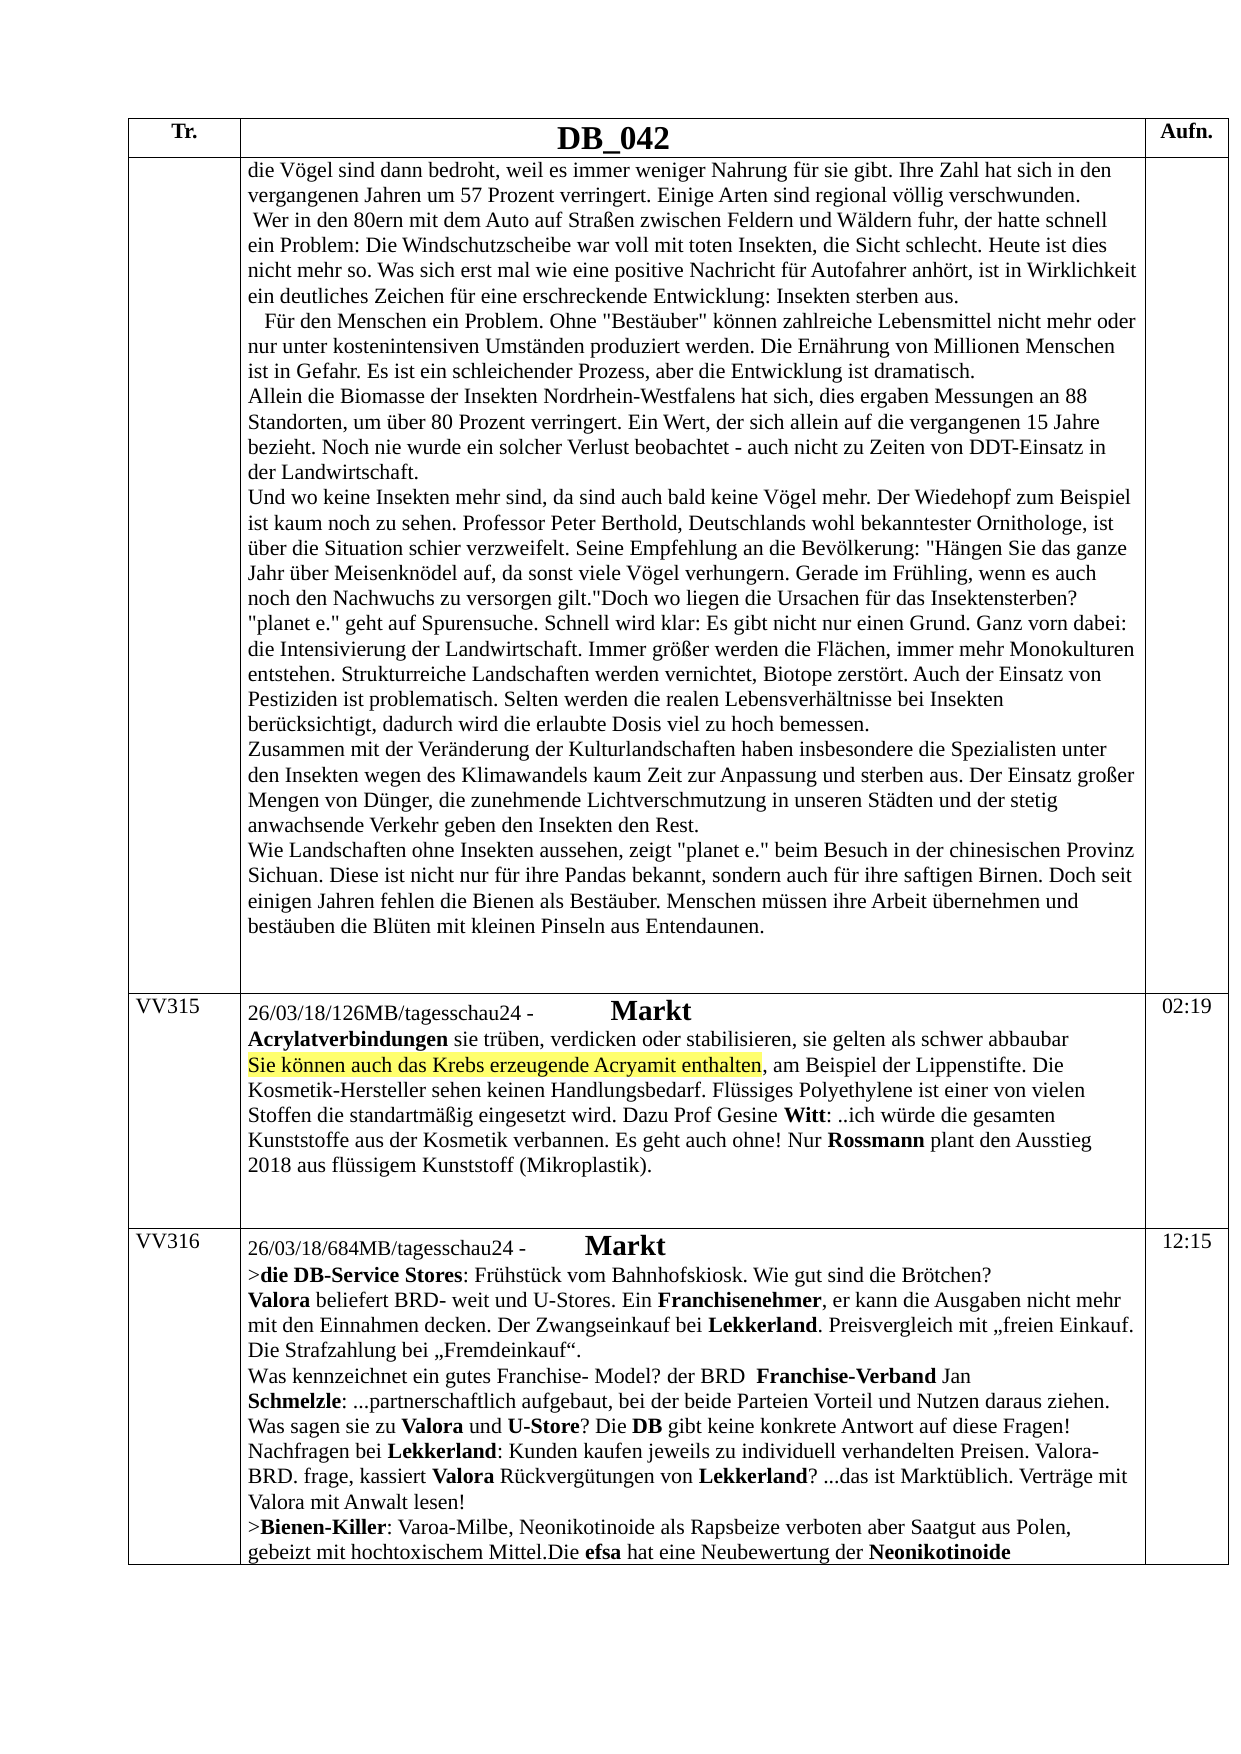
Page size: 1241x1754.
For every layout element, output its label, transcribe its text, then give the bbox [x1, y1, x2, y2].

table_cell 26/03/18/684MB/tagesschau24 - Markt >die DB-Service Stores: Frühstück vom Bahnhofskiosk. Wie gut sind die Brötchen? Valora beliefert BRD- weit und U-Stores. Ein Franchisenehmer, er kann die Ausgaben nicht mehr mit den Einnahmen decken. Der Zwangseinkauf bei Lekkerland. Preisvergleich mit „freien Einkauf. Die Strafzahlung bei „Fremdeinkauf“. Was kennzeichnet ein gutes Franchise- Model? der BRD Franchise-Verband Jan Schmelzle: ...partnerschaftlich aufgebaut, bei der beide Parteien Vorteil und Nutzen daraus ziehen. Was sagen sie zu Valora und U-Store? Die DB gibt keine konkrete Antwort auf diese Fragen! Nachfragen bei Lekkerland: Kunden kaufen jeweils zu individuell verhandelten Preisen. Valora-BRD. frage, kassiert Valora Rückvergütungen von Lekkerland? ...das ist Marktüblich. Verträge mit Valora mit Anwalt lesen! >Bienen-Killer: Varoa-Milbe, Neonikotinoide als Rapsbeize verboten aber Saatgut aus Polen, gebeizt mit hochtoxischem Mittel.Die efsa hat eine Neubewertung der Neonikotinoide [241, 1229, 1145, 1564]
table_cell VV315 [129, 994, 240, 1228]
table_header Aufn. [1146, 119, 1228, 157]
table_header DB_042 [241, 119, 1145, 157]
table_cell 12:15 [1146, 1229, 1228, 1564]
table_header Tr. [129, 119, 240, 157]
table_cell 02:19 [1146, 994, 1228, 1228]
table_cell die Vögel sind dann bedroht, weil es immer weniger Nahrung für sie gibt. Ihre Zahl hat sich in den vergangenen Jahren um 57 Prozent verringert. Einige Arten sind regional völlig verschwunden. Wer in den 80ern mit dem Auto auf Straßen zwischen Feldern und Wäldern fuhr, der hatte schnell ein Problem: Die Windschutzscheibe war voll mit toten Insekten, die Sicht schlecht. Heute ist dies nicht mehr so. Was sich erst mal wie eine positive Nachricht für Autofahrer anhört, ist in Wirklichkeit ein deutliches Zeichen für eine erschreckende Entwicklung: Insekten sterben aus. Für den Menschen ein Problem. Ohne "Bestäuber" können zahlreiche Lebensmittel nicht mehr oder nur unter kostenintensiven Umständen produziert werden. Die Ernährung von Millionen Menschen ist in Gefahr. Es ist ein schleichender Prozess, aber die Entwicklung ist dramatisch. Allein die Biomasse der Insekten Nordrhein-Westfalens hat sich, dies ergaben Messungen an 88 Standorten, um über 80 Prozent verringert. Ein Wert, der sich allein auf die vergangenen 15 Jahre bezieht. Noch nie wurde ein solcher Verlust beobachtet - auch nicht zu Zeiten von DDT-Einsatz in der Landwirtschaft. Und wo keine Insekten mehr sind, da sind auch bald keine Vögel mehr. Der Wiedehopf zum Beispiel ist kaum noch zu sehen. Professor Peter Berthold, Deutschlands wohl bekanntester Ornithologe, ist über die Situation schier verzweifelt. Seine Empfehlung an die Bevölkerung: "Hängen Sie das ganze Jahr über Meisenknödel auf, da sonst viele Vögel verhungern. Gerade im Frühling, wenn es auch noch den Nachwuchs zu versorgen gilt."Doch wo liegen die Ursachen für das Insektensterben? "planet e." geht auf Spurensuche. Schnell wird klar: Es gibt nicht nur einen Grund. Ganz vorn dabei: die Intensivierung der Landwirtschaft. Immer größer werden die Flächen, immer mehr Monokulturen entstehen. Strukturreiche Landschaften werden vernichtet, Biotope zerstört. Auch der Einsatz von Pestiziden ist problematisch. Selten werden die realen Lebensverhältnisse bei Insekten berücksichtigt, dadurch wird die erlaubte Dosis viel zu hoch bemessen. Zusammen mit der Veränderung der Kulturlandschaften haben insbesondere die Spezialisten unter den Insekten wegen des Klimawandels kaum Zeit zur Anpassung und sterben aus. Der Einsatz großer Mengen von Dünger, die zunehmende Lichtverschmutzung in unseren Städten und der stetig anwachsende Verkehr geben den Insekten den Rest. Wie Landschaften ohne Insekten aussehen, zeigt "planet e." beim Besuch in der chinesischen Provinz Sichuan. Diese ist nicht nur für ihre Pandas bekannt, sondern auch für ihre saftigen Birnen. Doch seit einigen Jahren fehlen die Bienen als Bestäuber. Menschen müssen ihre Arbeit übernehmen und bestäuben die Blüten mit kleinen Pinseln aus Entendaunen. [241, 158, 1145, 993]
table_cell 26/03/18/126MB/tagesschau24 - Markt Acrylatverbindungen sie trüben, verdicken oder stabilisieren, sie gelten als schwer abbaubar Sie können auch das Krebs erzeugende Acryamit enthalten, am Beispiel der Lippenstifte. Die Kosmetik-Hersteller sehen keinen Handlungsbedarf. Flüssiges Polyethylene ist einer von vielen Stoffen die standartmäßig eingesetzt wird. Dazu Prof Gesine Witt: ..ich würde die gesamten Kunststoffe aus der Kosmetik verbannen. Es geht auch ohne! Nur Rossmann plant den Ausstieg 2018 aus flüssigem Kunststoff (Mikroplastik). [241, 994, 1145, 1228]
table_cell [129, 158, 240, 993]
table_cell VV316 [129, 1229, 240, 1564]
table_cell [1146, 158, 1228, 993]
